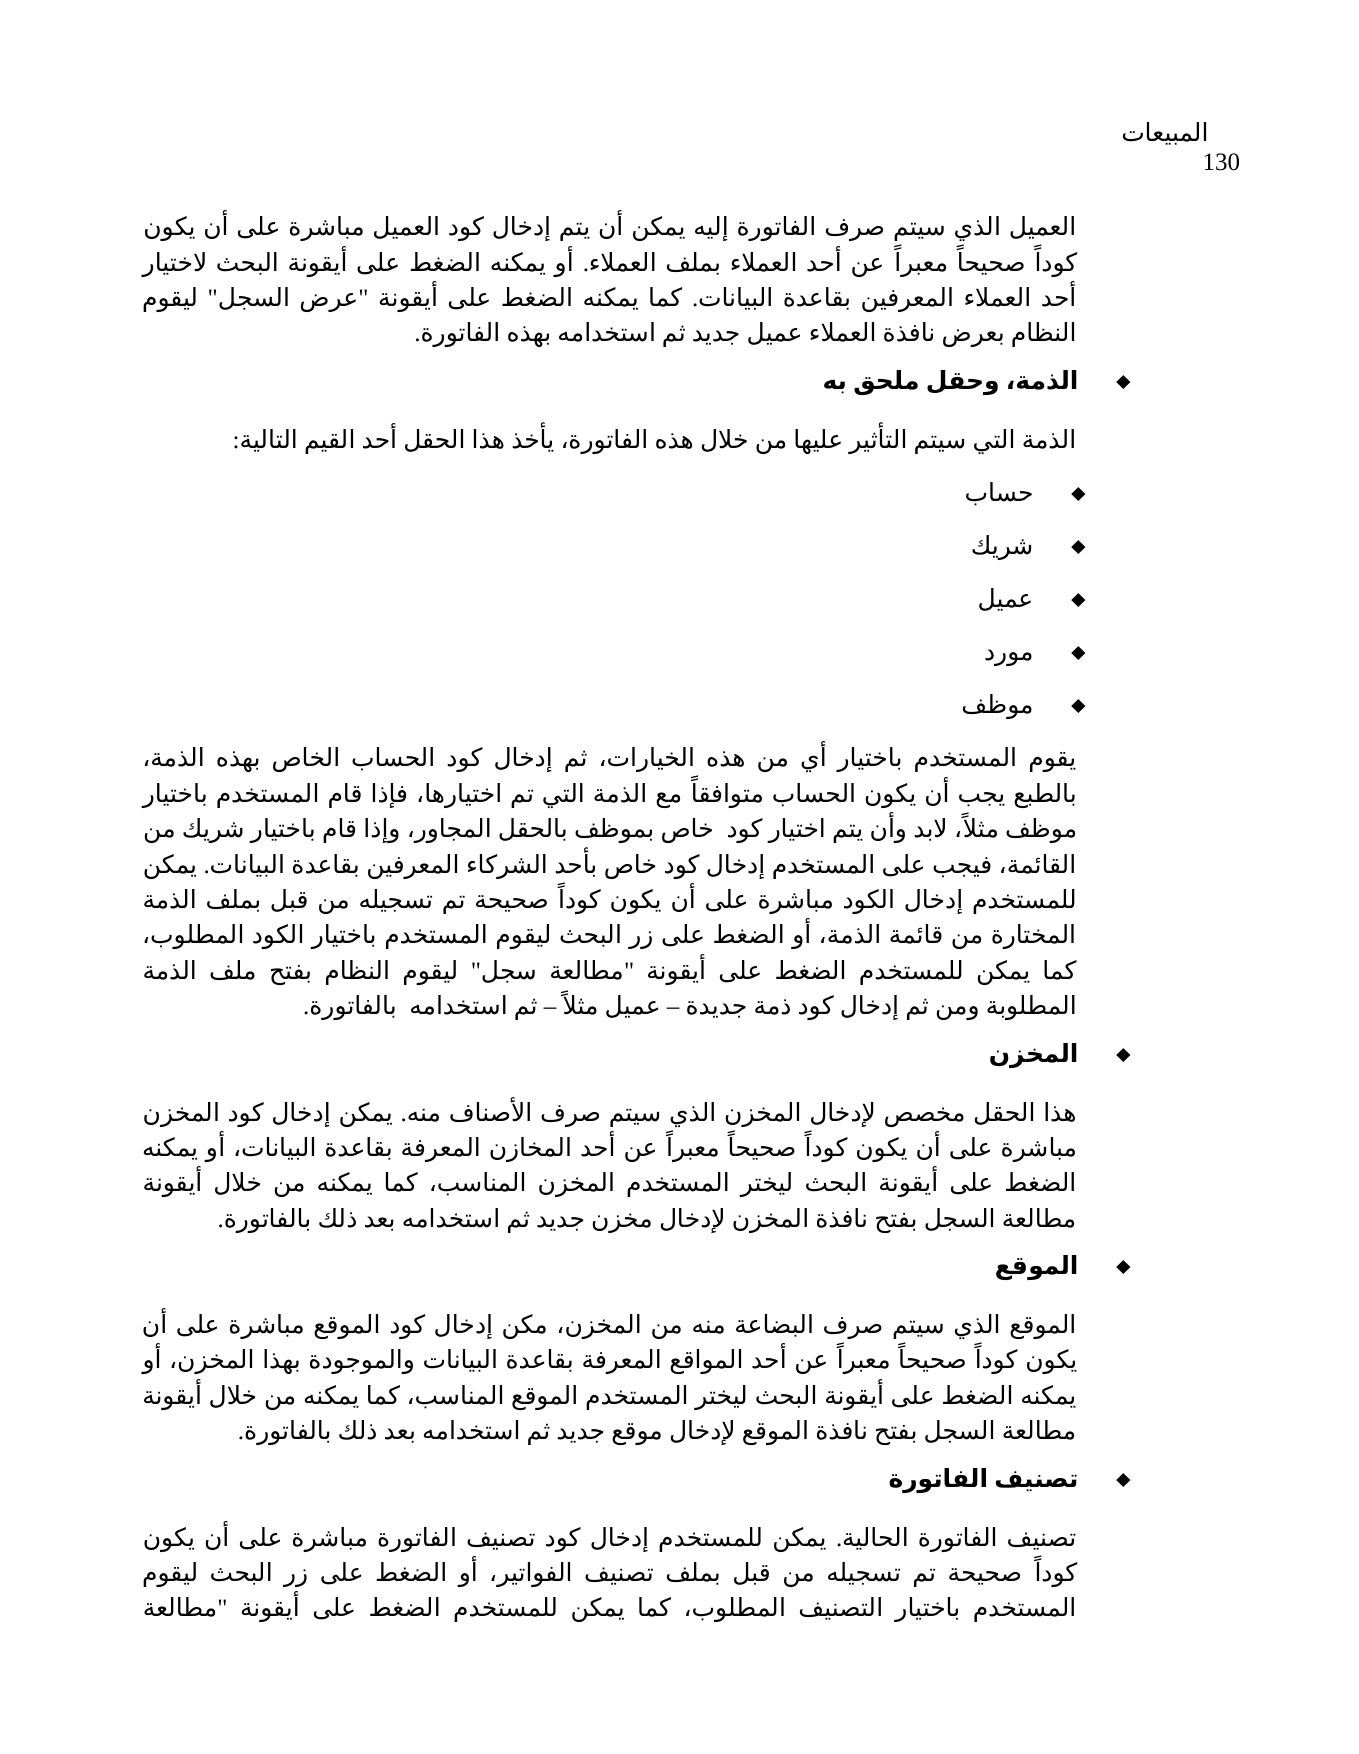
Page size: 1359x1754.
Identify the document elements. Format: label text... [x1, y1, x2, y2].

list عميل [118, 577, 1071, 613]
list شريك [118, 524, 1071, 560]
text يقوم المستخدم باختيار أي من هذه الخيارات، ثم إدخال كود الحساب الخاص بهذه الذمة، بالطبع يجب أن يكون الحساب متوافقاً مع الذمة التي تم اختيارها، فإذا قام المستخدم باختيار موظف مثلاً، لابد وأن يتم اختيار كود خاص بموظف بالحقل المجاور، وإذا قام باختيار شريك من القائمة، فيجب على المستخدم إدخال كود خاص بأحد الشركاء المعرفين بقاعدة البيانات. يمكن للمستخدم إدخال الكود مباشرة على أن يكون كوداً صحيحة تم تسجيله من قبل بملف الذمة المختارة من قائمة الذمة، أو الضغط على زر البحث ليقوم المستخدم باختيار الكود المطلوب، كما يمكن للمستخدم الضغط على أيقونة "مطالعة سجل" ليقوم النظام بفتح ملف الذمة المطلوبة ومن ثم إدخال كود ذمة جديدة – عميل مثلاً – ثم استخدامه بالفاتورة. [142, 737, 1077, 1020]
text الذمة التي سيتم التأثير عليها من خلال هذه الفاتورة، يأخذ هذا الحقل أحد القيم التالية: [142, 418, 1077, 453]
text هذا الحقل مخصص لإدخال المخزن الذي سيتم صرف الأصناف منه. يمكن إدخال كود المخزن مباشرة على أن يكون كوداً صحيحاً معبراً عن أحد المخازن المعرفة بقاعدة البيانات، أو يمكنه الضغط على أيقونة البحث ليختر المستخدم المخزن المناسب، كما يمكنه من خلال أيقونة مطالعة السجل بفتح نافذة المخزن لإدخال مخزن جديد ثم استخدامه بعد ذلك بالفاتورة. [142, 1091, 1077, 1233]
text العميل الذي سيتم صرف الفاتورة إليه يمكن أن يتم إدخال كود العميل مباشرة على أن يكون كوداً صحيحاً معبراً عن أحد العملاء بملف العملاء. أو يمكنه الضغط على أيقونة البحث لاختيار أحد العملاء المعرفين بقاعدة البيانات. كما يمكنه الضغط على أيقونة "عرض السجل" ليقوم النظام بعرض نافذة العملاء عميل جديد ثم استخدامه بهذه الفاتورة. [142, 206, 1077, 347]
list حساب [118, 471, 1071, 507]
list موظف [118, 684, 1071, 719]
list مورد [118, 631, 1071, 666]
list المخزن [177, 1032, 1116, 1067]
list تصنيف الفاتورة [177, 1457, 1116, 1492]
list الموقع [177, 1244, 1116, 1280]
text تصنيف الفاتورة الحالية. يمكن للمستخدم إدخال كود تصنيف الفاتورة مباشرة على أن يكون كوداً صحيحة تم تسجيله من قبل بملف تصنيف الفواتير، أو الضغط على زر البحث ليقوم المستخدم باختيار التصنيف المطلوب، كما يمكن للمستخدم الضغط على أيقونة "مطالعة [142, 1516, 1077, 1622]
text الموقع الذي سيتم صرف البضاعة منه من المخزن، مكن إدخال كود الموقع مباشرة على أن يكون كوداً صحيحاً معبراً عن أحد المواقع المعرفة بقاعدة البيانات والموجودة بهذا المخزن، أو يمكنه الضغط على أيقونة البحث ليختر المستخدم الموقع المناسب، كما يمكنه من خلال أيقونة مطالعة السجل بفتح نافذة الموقع لإدخال موقع جديد ثم استخدامه بعد ذلك بالفاتورة. [142, 1303, 1077, 1445]
list الذمة، وحقل ملحق به [177, 359, 1116, 394]
